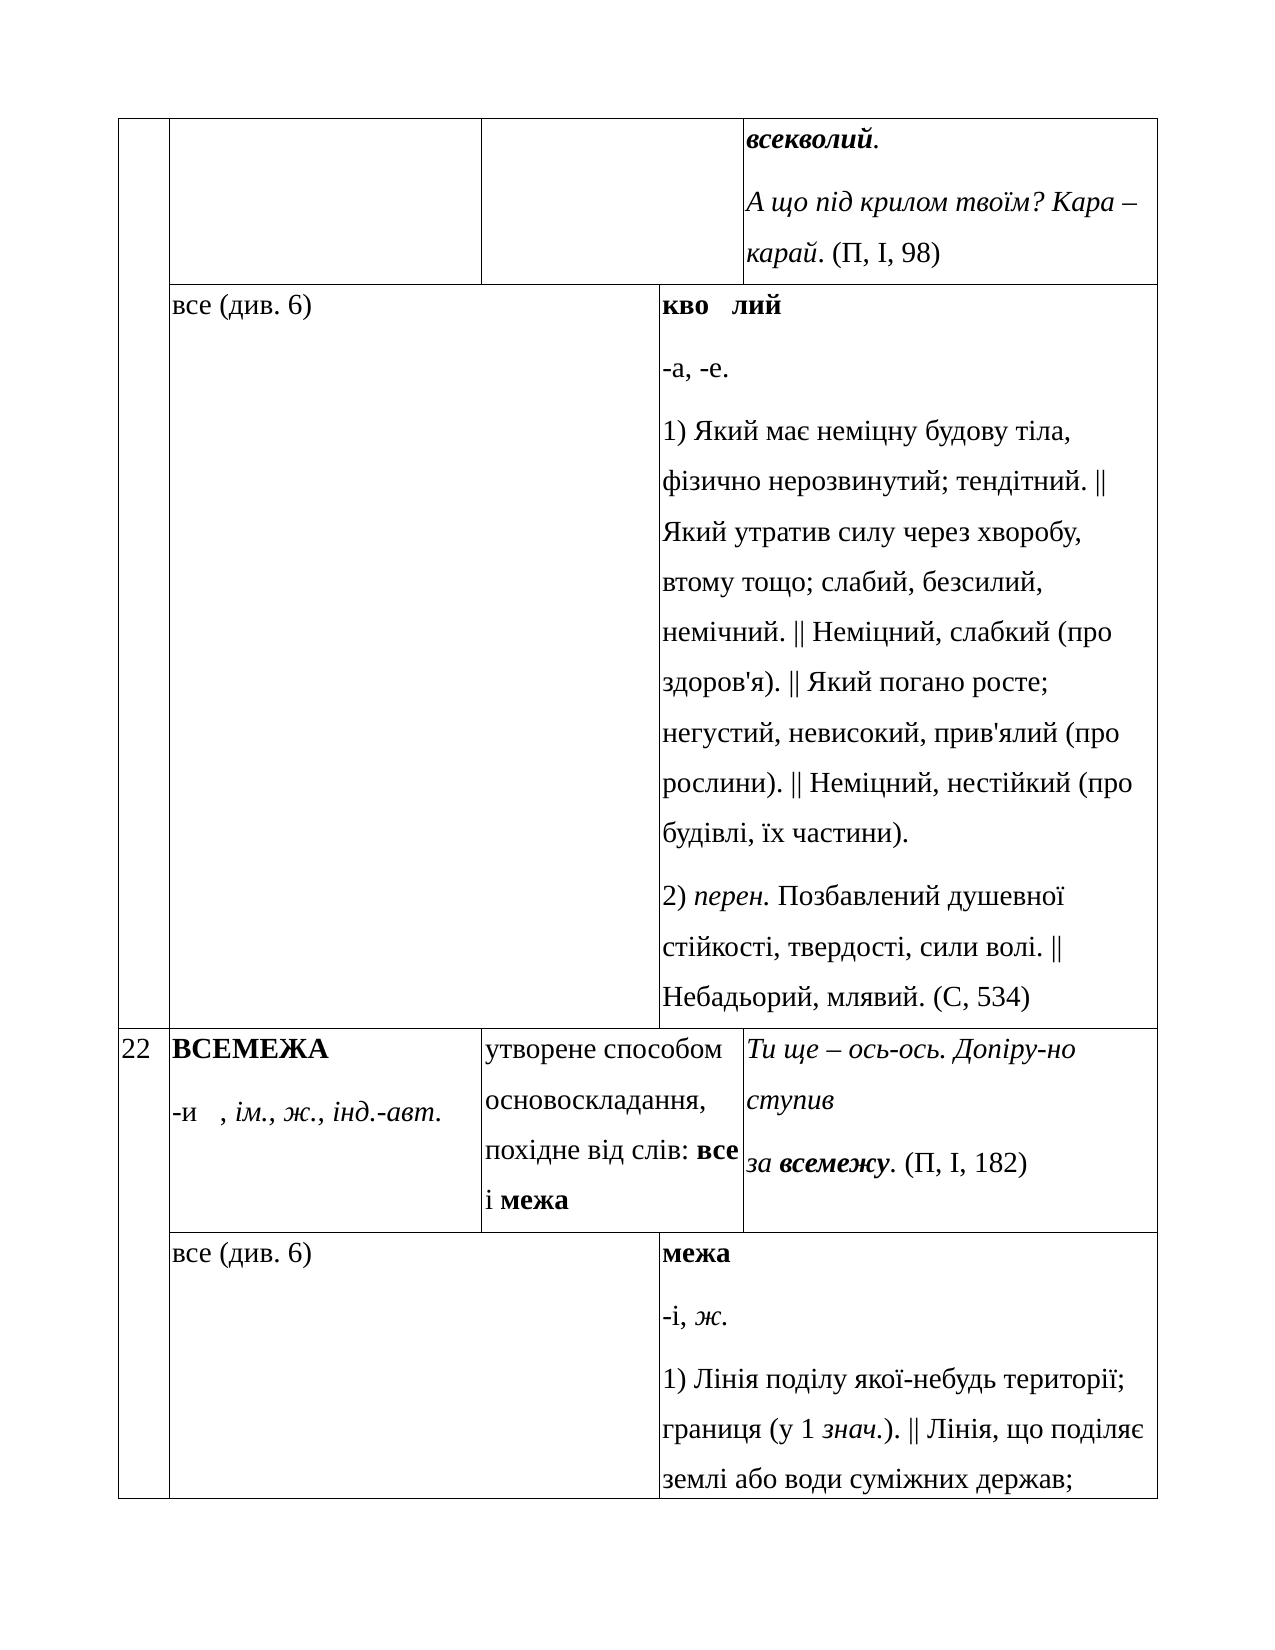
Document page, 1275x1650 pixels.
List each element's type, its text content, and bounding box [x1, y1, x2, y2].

table_cell [119, 119, 169, 1028]
table_cell утворене способом основоскладання, похідне від слів: все і межа [482, 1029, 743, 1232]
table_cell межа -і, ж. 1) Лінія поділу якої-небудь території; границя (у 1 знач.). || Лінія, що поділяє землі або води суміжних держав; [660, 1233, 1157, 1498]
table_cell Ти ще – ось-ось. Допіру-но ступив за всемежу. (П, І, 182) [744, 1029, 1157, 1232]
table_cell [170, 119, 481, 284]
table_cell все (див. 6) [170, 285, 659, 1028]
table_cell 22 [119, 1029, 169, 1498]
table_cell всекволий. А що під крилом твоїм? Кара – карай. (П, І, 98) [744, 119, 1157, 284]
table_cell [482, 119, 743, 284]
table_cell ВсемежА -и, ім., ж., інд.-авт. [170, 1029, 481, 1232]
table_cell все (див. 6) [170, 1233, 659, 1498]
table_cell кволий -а, -е. 1) Який має неміцну будову тіла, фізично нерозвинутий; тендітний. || Який утратив силу через хворобу, втому тощо; слабий, безсилий, немічний. || Неміцний, слабкий (про здоров'я). || Який погано росте; негустий, невисокий, прив'ялий (про рослини). || Неміцний, нестійкий (про будівлі, їх частини). 2) перен. Позбавлений душевної стійкості, твердості, сили волі. || Небадьорий, млявий. (С, 534) [660, 285, 1157, 1028]
